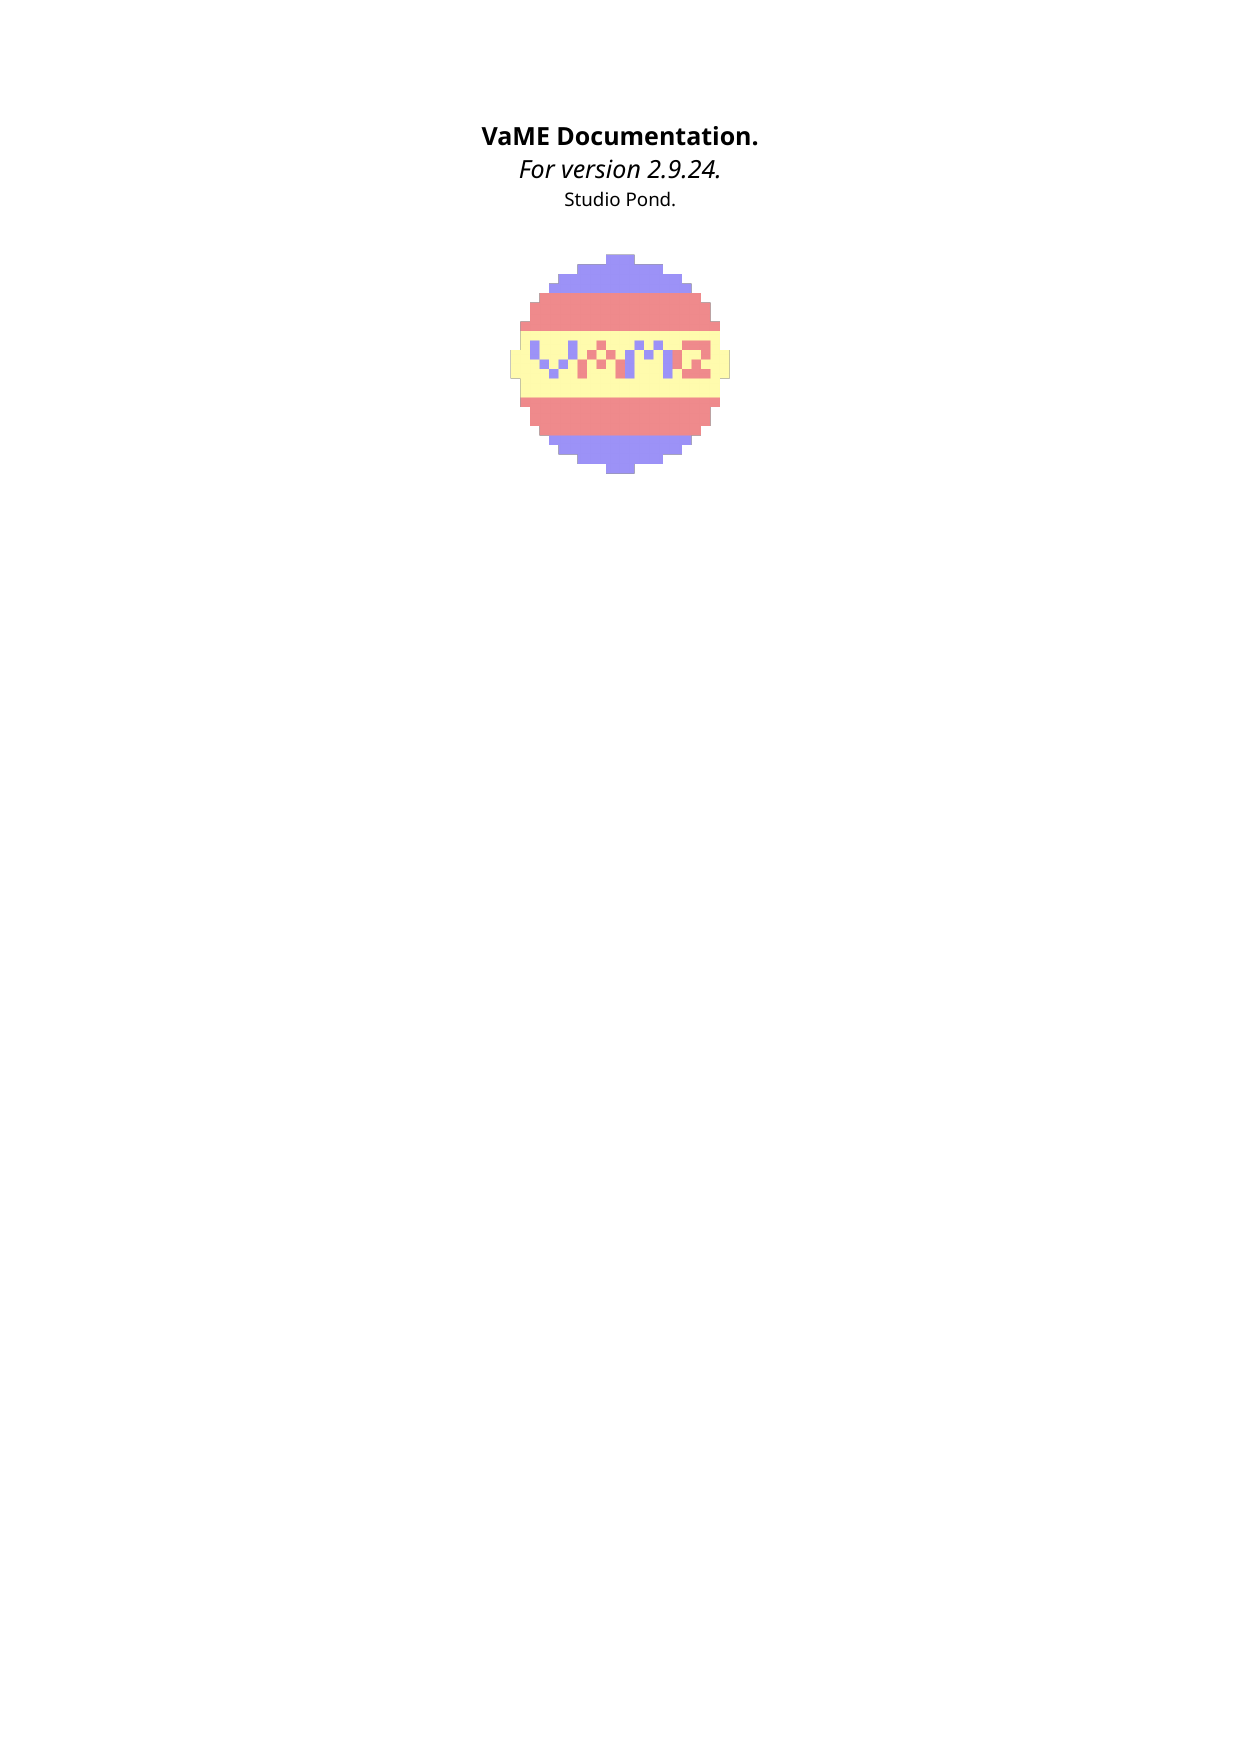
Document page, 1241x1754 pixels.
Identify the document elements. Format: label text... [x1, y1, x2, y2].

text For version 2.9.24. [118, 152, 1122, 186]
text VaME Documentation. [118, 118, 1122, 152]
text Studio Pond. [118, 186, 1122, 212]
picture [501, 245, 739, 483]
